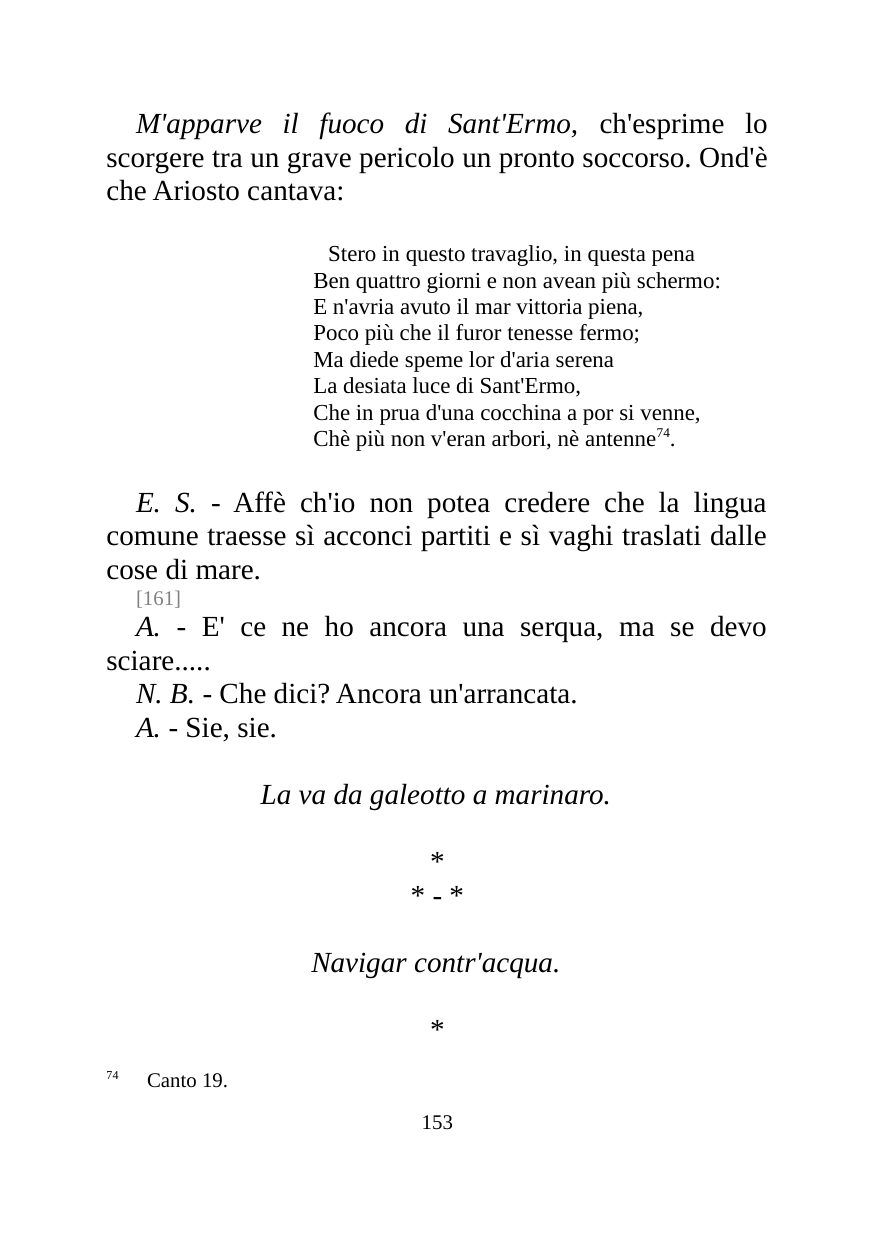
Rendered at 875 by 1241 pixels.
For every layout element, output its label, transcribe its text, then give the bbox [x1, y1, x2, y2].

text * [106, 844, 768, 878]
text E n'avria avuto il mar vittoria piena, [283, 293, 768, 319]
text Ma diede speme lor d'aria serena [283, 346, 768, 372]
text M'apparve il fuoco di Sant'Ermo, ch'esprime lo scorgere tra un grave pericolo un pronto soccorso. Ond'è che Ariosto cantava: [106, 106, 768, 207]
text Canto 19. [106, 1068, 768, 1092]
text Che in prua d'una cocchina a por si venne, [283, 398, 768, 425]
text * [106, 1012, 768, 1046]
text Chè più non v'eran arbori, nè antenne. [283, 425, 768, 451]
text Poco più che il furor tenesse fermo; [283, 319, 768, 346]
text La desiata luce di Sant'Ermo, [283, 372, 768, 398]
text [161] [106, 585, 768, 609]
text * - * [106, 878, 768, 911]
text Ben quattro giorni e non avean più schermo: [283, 267, 768, 293]
text E. S. - Affè ch'io non potea credere che la lingua comune traesse sì acconci partiti e sì vaghi traslati dalle cose di mare. [106, 485, 768, 585]
text Navigar contr'acqua. [106, 945, 768, 978]
text A. - Sie, sie. [106, 710, 768, 744]
text La va da galeotto a marinaro. [106, 777, 768, 811]
text N. B. - Che dici? Ancora un'arrancata. [106, 677, 768, 710]
text Stero in questo travaglio, in questa pena [298, 240, 768, 267]
text A. - E' ce ne ho ancora una serqua, ma se devo sciare..... [106, 609, 768, 677]
